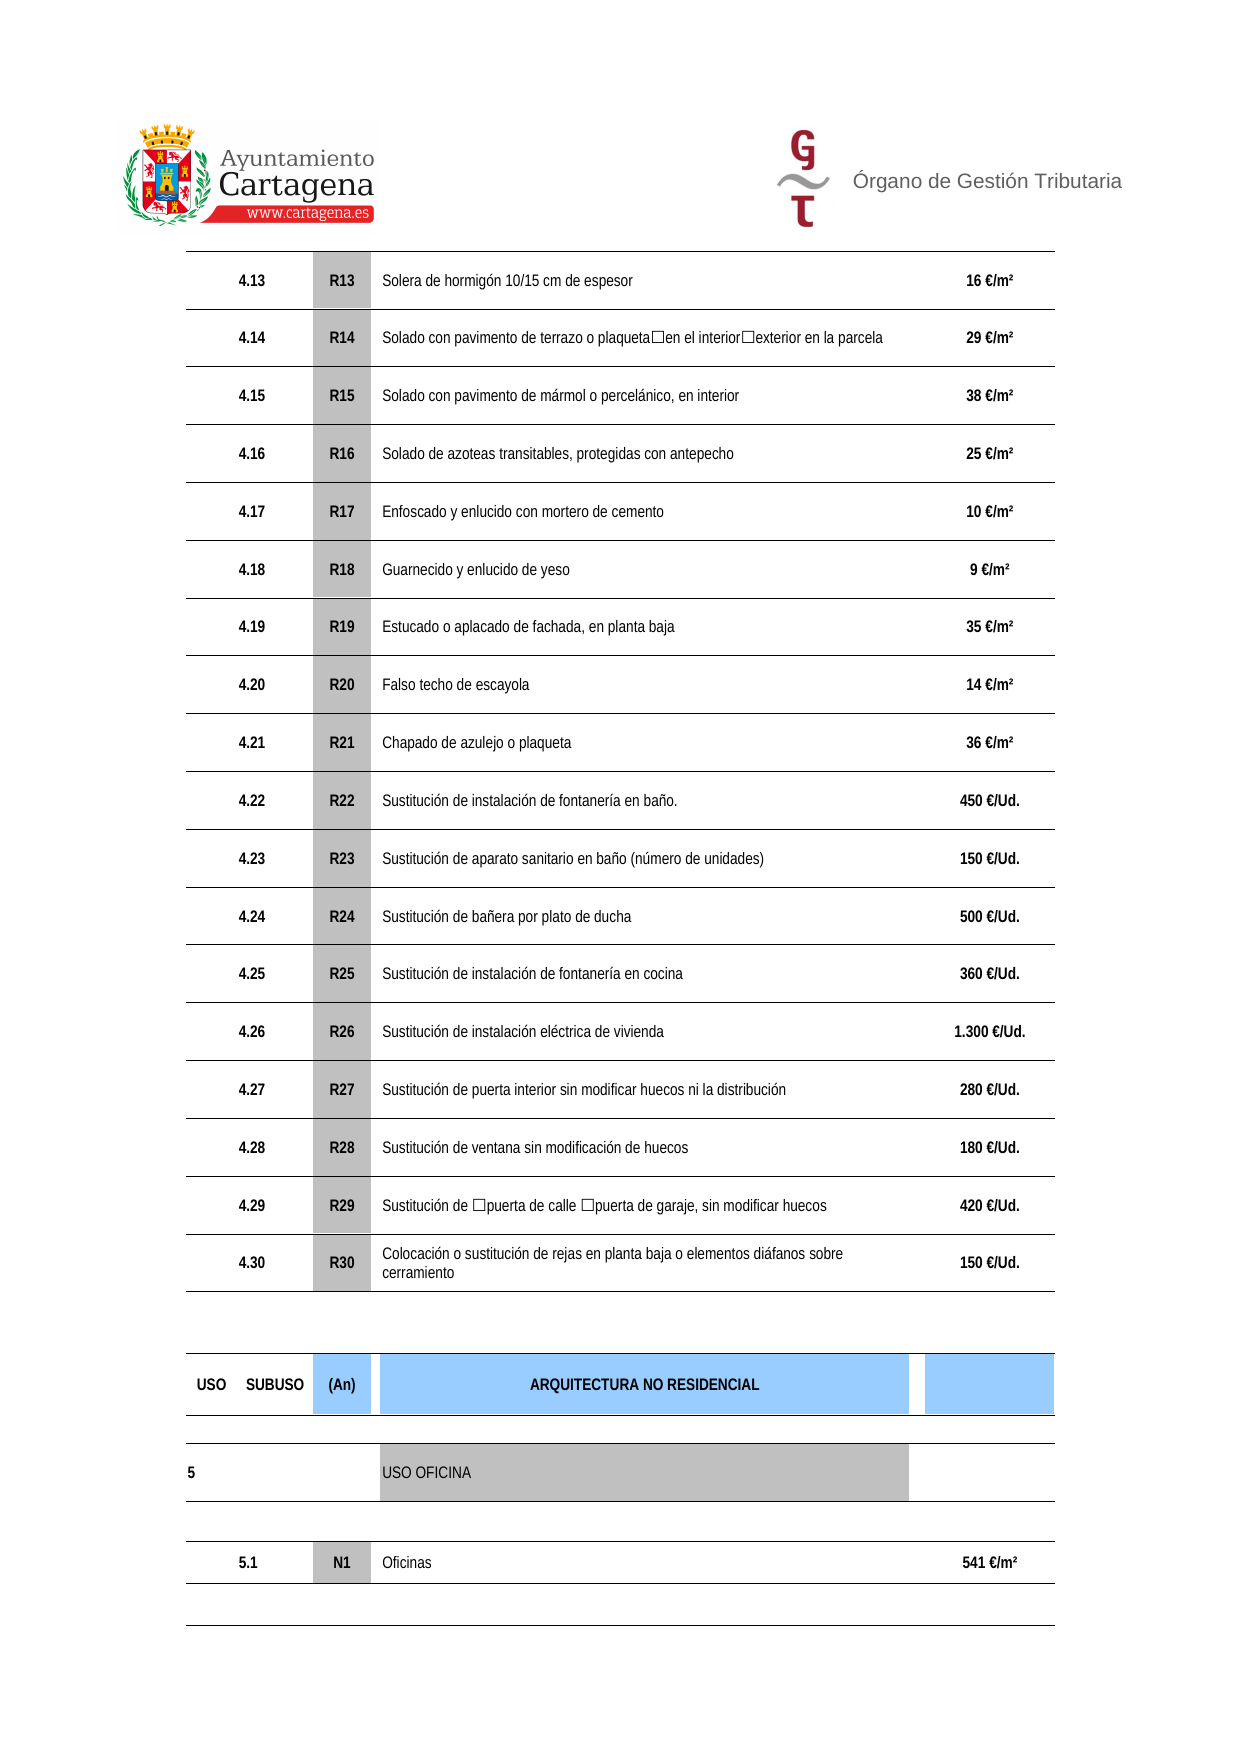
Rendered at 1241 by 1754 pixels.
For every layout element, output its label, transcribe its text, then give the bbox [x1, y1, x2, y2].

table_cell 4.17 [237, 483, 313, 540]
table_cell [371, 830, 380, 887]
table_cell [186, 1292, 237, 1353]
table_cell R18 [313, 541, 371, 597]
table_cell R25 [313, 945, 371, 1002]
table_cell R24 [313, 888, 371, 944]
table_cell [925, 1292, 1054, 1353]
table_cell [909, 945, 925, 1002]
table_cell Sustitución de ☐puerta de calle ☐puerta de garaje, sin modificar huecos [380, 1177, 909, 1233]
table_cell 150 €/Ud. [925, 1235, 1054, 1291]
table_cell [909, 1003, 925, 1060]
table_cell 360 €/Ud. [925, 945, 1054, 1002]
table_cell 29 €/m² [925, 310, 1054, 366]
table_cell 500 €/Ud. [925, 888, 1054, 944]
table_cell 420 €/Ud. [925, 1177, 1054, 1233]
table_cell [313, 1444, 371, 1501]
table_cell [186, 656, 237, 713]
table_cell [186, 483, 237, 540]
table_cell [371, 310, 380, 366]
table_cell [380, 1292, 909, 1353]
table_cell [186, 830, 237, 887]
table_cell [909, 714, 925, 771]
table_cell N1 [313, 1542, 371, 1583]
table_cell 4.16 [237, 425, 313, 482]
table_cell [313, 1502, 371, 1541]
table_cell 4.29 [237, 1177, 313, 1233]
table_cell [186, 772, 237, 829]
table_cell Estucado o aplacado de fachada, en planta baja [380, 599, 909, 655]
table_cell 35 €/m² [925, 599, 1054, 655]
table_cell [237, 1502, 313, 1541]
table_cell R13 [313, 252, 371, 308]
table_cell Sustitución de ventana sin modificación de huecos [380, 1119, 909, 1176]
table_cell 4.30 [237, 1235, 313, 1291]
table_cell [237, 1584, 313, 1625]
table_cell 5.1 [237, 1542, 313, 1583]
table_cell R20 [313, 656, 371, 713]
table_cell Sustitución de aparato sanitario en baño (número de unidades) [380, 830, 909, 887]
table_cell [186, 1119, 237, 1176]
table_cell R27 [313, 1061, 371, 1118]
table_cell [186, 1177, 237, 1233]
table_cell [909, 310, 925, 366]
table_cell Enfoscado y enlucido con mortero de cemento [380, 483, 909, 540]
table_cell R15 [313, 367, 371, 424]
table_cell [909, 367, 925, 424]
table_cell [925, 1584, 1054, 1625]
table_cell [313, 1584, 371, 1625]
table_cell 16 €/m² [925, 252, 1054, 308]
table_cell USO OFICINA [380, 1444, 909, 1501]
table_cell [371, 1444, 380, 1501]
table_cell [186, 888, 237, 944]
table_cell [371, 252, 380, 308]
table_cell R28 [313, 1119, 371, 1176]
table_cell Sustitución de instalación de fontanería en cocina [380, 945, 909, 1002]
table_cell 4.19 [237, 599, 313, 655]
table_cell R21 [313, 714, 371, 771]
table_cell [909, 888, 925, 944]
table_cell R22 [313, 772, 371, 829]
table_cell [371, 1003, 380, 1060]
table_cell [237, 1292, 313, 1353]
table_cell Sustitución de instalación eléctrica de vivienda [380, 1003, 909, 1060]
table_cell Sustitución de instalación de fontanería en baño. [380, 772, 909, 829]
table_cell [909, 541, 925, 597]
table_cell [909, 1061, 925, 1118]
table_cell R23 [313, 830, 371, 887]
table_cell [371, 599, 380, 655]
table_cell 38 €/m² [925, 367, 1054, 424]
table_cell [371, 1502, 380, 1541]
table_cell 1.300 €/Ud. [925, 1003, 1054, 1060]
table_cell [371, 1416, 380, 1443]
table_cell [909, 1584, 925, 1625]
table_cell [371, 1235, 380, 1291]
table_cell 4.22 [237, 772, 313, 829]
table_cell (An) [313, 1354, 371, 1414]
table_cell [186, 1003, 237, 1060]
table_cell [371, 1584, 380, 1625]
table_cell [371, 656, 380, 713]
table_cell [186, 714, 237, 771]
table_cell [909, 1542, 925, 1583]
table_cell SUBUSO [237, 1354, 313, 1414]
table_cell 450 €/Ud. [925, 772, 1054, 829]
table_cell [186, 367, 237, 424]
table_cell [186, 310, 237, 366]
table_cell [909, 1354, 925, 1414]
table_cell [371, 1177, 380, 1233]
table_cell [925, 1444, 1054, 1501]
table_cell [186, 1502, 237, 1541]
table_cell [371, 714, 380, 771]
table_cell [371, 541, 380, 597]
table_cell Solera de hormigón 10/15 cm de espesor [380, 252, 909, 308]
table_cell 4.26 [237, 1003, 313, 1060]
table_cell 4.24 [237, 888, 313, 944]
table_cell 4.18 [237, 541, 313, 597]
table_cell 36 €/m² [925, 714, 1054, 771]
table_cell [186, 945, 237, 1002]
table_cell [925, 1502, 1054, 1541]
table_cell Solado con pavimento de mármol o percelánico, en interior [380, 367, 909, 424]
table_cell [186, 599, 237, 655]
table_cell [371, 1061, 380, 1118]
table_cell [909, 1177, 925, 1233]
table_cell [909, 656, 925, 713]
table_cell R29 [313, 1177, 371, 1233]
table_cell [909, 425, 925, 482]
table_cell [909, 1292, 925, 1353]
table_cell [380, 1502, 909, 1541]
table_cell [186, 1061, 237, 1118]
table_cell R30 [313, 1235, 371, 1291]
table_cell [371, 888, 380, 944]
table_cell [909, 252, 925, 308]
table_cell [909, 1235, 925, 1291]
table_cell [380, 1584, 909, 1625]
table_cell [237, 1416, 313, 1443]
table_cell [909, 830, 925, 887]
table_cell 4.15 [237, 367, 313, 424]
table_cell [909, 1502, 925, 1541]
table_cell [925, 1354, 1054, 1414]
table_cell R14 [313, 310, 371, 366]
table_cell [909, 1119, 925, 1176]
table_cell [371, 367, 380, 424]
table_cell 541 €/m² [925, 1542, 1054, 1583]
table_cell Chapado de azulejo o plaqueta [380, 714, 909, 771]
table_cell [925, 1416, 1054, 1443]
table_cell Sustitución de puerta interior sin modificar huecos ni la distribución [380, 1061, 909, 1118]
table_cell Solado de azoteas transitables, protegidas con antepecho [380, 425, 909, 482]
table_cell 4.27 [237, 1061, 313, 1118]
table_cell [186, 1416, 237, 1443]
table_cell 4.23 [237, 830, 313, 887]
table_cell 4.13 [237, 252, 313, 308]
table_cell USO [186, 1354, 237, 1414]
table_cell [909, 599, 925, 655]
table_cell 4.25 [237, 945, 313, 1002]
table_cell Oficinas [380, 1542, 909, 1583]
table_cell 4.14 [237, 310, 313, 366]
table_cell Falso techo de escayola [380, 656, 909, 713]
table_cell [371, 425, 380, 482]
table_cell Solado con pavimento de terrazo o plaqueta☐en el interior☐exterior en la parcela [380, 310, 909, 366]
table_cell 10 €/m² [925, 483, 1054, 540]
table_cell [313, 1292, 371, 1353]
table_cell Guarnecido y enlucido de yeso [380, 541, 909, 597]
table_cell [371, 1292, 380, 1353]
table_cell 4.21 [237, 714, 313, 771]
table_cell ARQUITECTURA NO RESIDENCIAL [380, 1354, 909, 1414]
table_cell [186, 425, 237, 482]
table_cell 25 €/m² [925, 425, 1054, 482]
table_cell Colocación o sustitución de rejas en planta baja o elementos diáfanos sobre cerramiento [380, 1235, 909, 1291]
table_cell 4.20 [237, 656, 313, 713]
table_cell [186, 541, 237, 597]
table_cell [371, 945, 380, 1002]
table_cell [186, 1235, 237, 1291]
table_cell 9 €/m² [925, 541, 1054, 597]
table_cell 4.28 [237, 1119, 313, 1176]
table_cell [909, 483, 925, 540]
table_cell 14 €/m² [925, 656, 1054, 713]
table_cell [186, 1542, 237, 1583]
table_cell R19 [313, 599, 371, 655]
table_cell R26 [313, 1003, 371, 1060]
table_cell [313, 1416, 371, 1443]
table_cell [909, 772, 925, 829]
table_cell 150 €/Ud. [925, 830, 1054, 887]
table_cell [909, 1416, 925, 1443]
table_cell R17 [313, 483, 371, 540]
table_cell 5 [186, 1444, 237, 1501]
table_cell [371, 1119, 380, 1176]
table_cell [371, 483, 380, 540]
table_cell [371, 1542, 380, 1583]
table_cell [371, 772, 380, 829]
table_cell [186, 252, 237, 308]
table_cell 180 €/Ud. [925, 1119, 1054, 1176]
table_cell R16 [313, 425, 371, 482]
table_cell [371, 1354, 380, 1414]
table_cell [909, 1444, 925, 1501]
table_cell 280 €/Ud. [925, 1061, 1054, 1118]
table_cell [380, 1416, 909, 1443]
picture [117, 119, 379, 236]
table_cell [237, 1444, 313, 1501]
table_cell [186, 1584, 237, 1625]
table_cell Sustitución de bañera por plato de ducha [380, 888, 909, 944]
